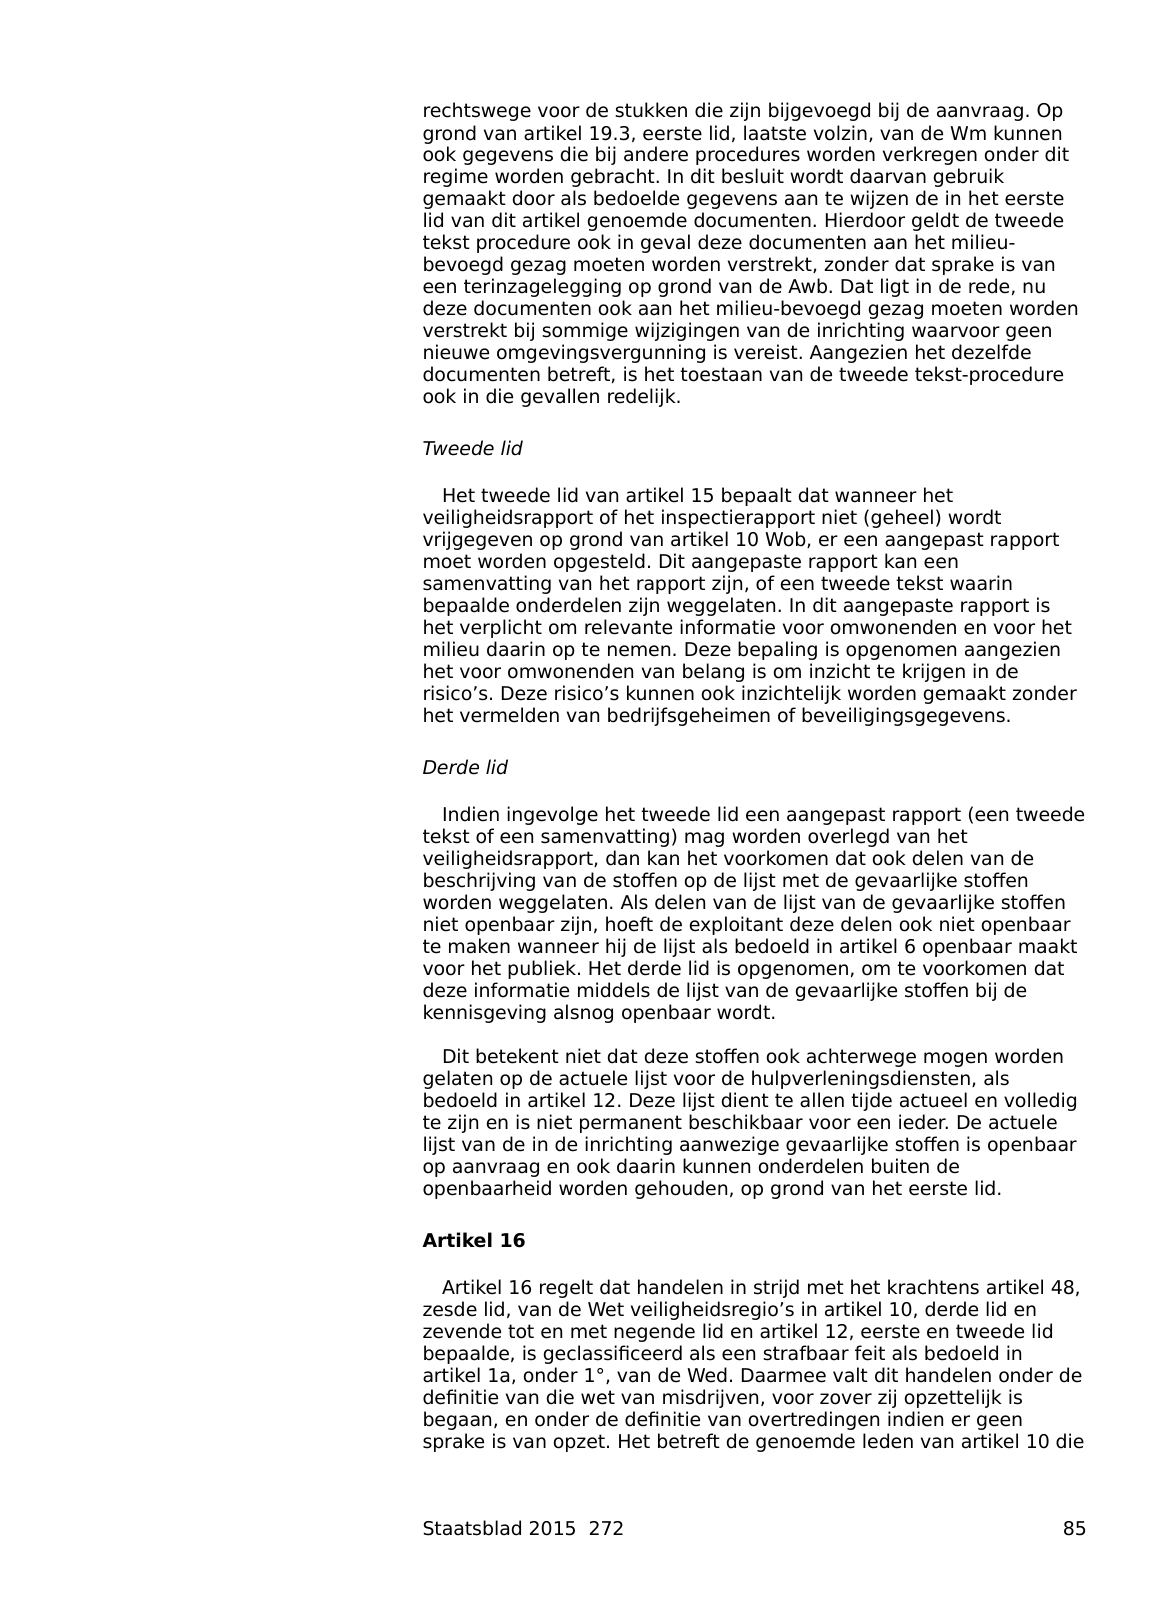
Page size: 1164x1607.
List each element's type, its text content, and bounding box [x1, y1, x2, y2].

subtitle Tweede lid [422, 438, 1087, 460]
subtitle Artikel 16 [422, 1230, 1087, 1252]
text Artikel 16 regelt dat handelen in strijd met het krachtens artikel 48, zesde lid, van de Wet veiligheidsregio’s in artikel 10, derde lid en zevende tot en met negende lid en artikel 12, eerste en tweede lid bepaalde, is geclassificeerd als een strafbaar feit als bedoeld in artikel 1a, onder 1°, van de Wed. Daarmee valt dit handelen onder de definitie van die wet van misdrijven, voor zover zij opzettelijk is begaan, en onder de definitie van overtredingen indien er geen sprake is van opzet. Het betreft de genoemde leden van artikel 10 die [422, 1277, 1087, 1452]
text Het tweede lid van artikel 15 bepaalt dat wanneer het veiligheidsrapport of het inspectierapport niet (geheel) wordt vrijgegeven op grond van artikel 10 Wob, er een aangepast rapport moet worden opgesteld. Dit aangepaste rapport kan een samenvatting van het rapport zijn, of een tweede tekst waarin bepaalde onderdelen zijn weggelaten. In dit aangepaste rapport is het verplicht om relevante informatie voor omwonenden en voor het milieu daarin op te nemen. Deze bepaling is opgenomen aangezien het voor omwonenden van belang is om inzicht te krijgen in de risico’s. Deze risico’s kunnen ook inzichtelijk worden gemaakt zonder het vermelden van bedrijfsgeheimen of beveiligingsgegevens. [422, 485, 1087, 727]
text Dit betekent niet dat deze stoffen ook achterwege mogen worden gelaten op de actuele lijst voor de hulpverleningsdiensten, als bedoeld in artikel 12. Deze lijst dient te allen tijde actueel en volledig te zijn en is niet permanent beschikbaar voor een ieder. De actuele lijst van de in de inrichting aanwezige gevaarlijke stoffen is openbaar op aanvraag en ook daarin kunnen onderdelen buiten de openbaarheid worden gehouden, op grond van het eerste lid. [422, 1046, 1087, 1200]
text Indien ingevolge het tweede lid een aangepast rapport (een tweede tekst of een samenvatting) mag worden overlegd van het veiligheidsrapport, dan kan het voorkomen dat ook delen van de beschrijving van de stoffen op de lijst met de gevaarlijke stoffen worden weggelaten. Als delen van de lijst van de gevaarlijke stoffen niet openbaar zijn, hoeft de exploitant deze delen ook niet openbaar te maken wanneer hij de lijst als bedoeld in artikel 6 openbaar maakt voor het publiek. Het derde lid is opgenomen, om te voorkomen dat deze informatie middels de lijst van de gevaarlijke stoffen bij de kennisgeving alsnog openbaar wordt. [422, 804, 1087, 1024]
text rechtswege voor de stukken die zijn bijgevoegd bij de aanvraag. Op grond van artikel 19.3, eerste lid, laatste volzin, van de Wm kunnen ook gegevens die bij andere procedures worden verkregen onder dit regime worden gebracht. In dit besluit wordt daarvan gebruik gemaakt door als bedoelde gegevens aan te wijzen de in het eerste lid van dit artikel genoemde documenten. Hierdoor geldt de tweede tekst procedure ook in geval deze documenten aan het milieu-bevoegd gezag moeten worden verstrekt, zonder dat sprake is van een terinzagelegging op grond van de Awb. Dat ligt in de rede, nu deze documenten ook aan het milieu-bevoegd gezag moeten worden verstrekt bij sommige wijzigingen van de inrichting waarvoor geen nieuwe omgevingsvergunning is vereist. Aangezien het dezelfde documenten betreft, is het toestaan van de tweede tekst-procedure ook in die gevallen redelijk. [422, 100, 1087, 408]
subtitle Derde lid [422, 757, 1087, 779]
